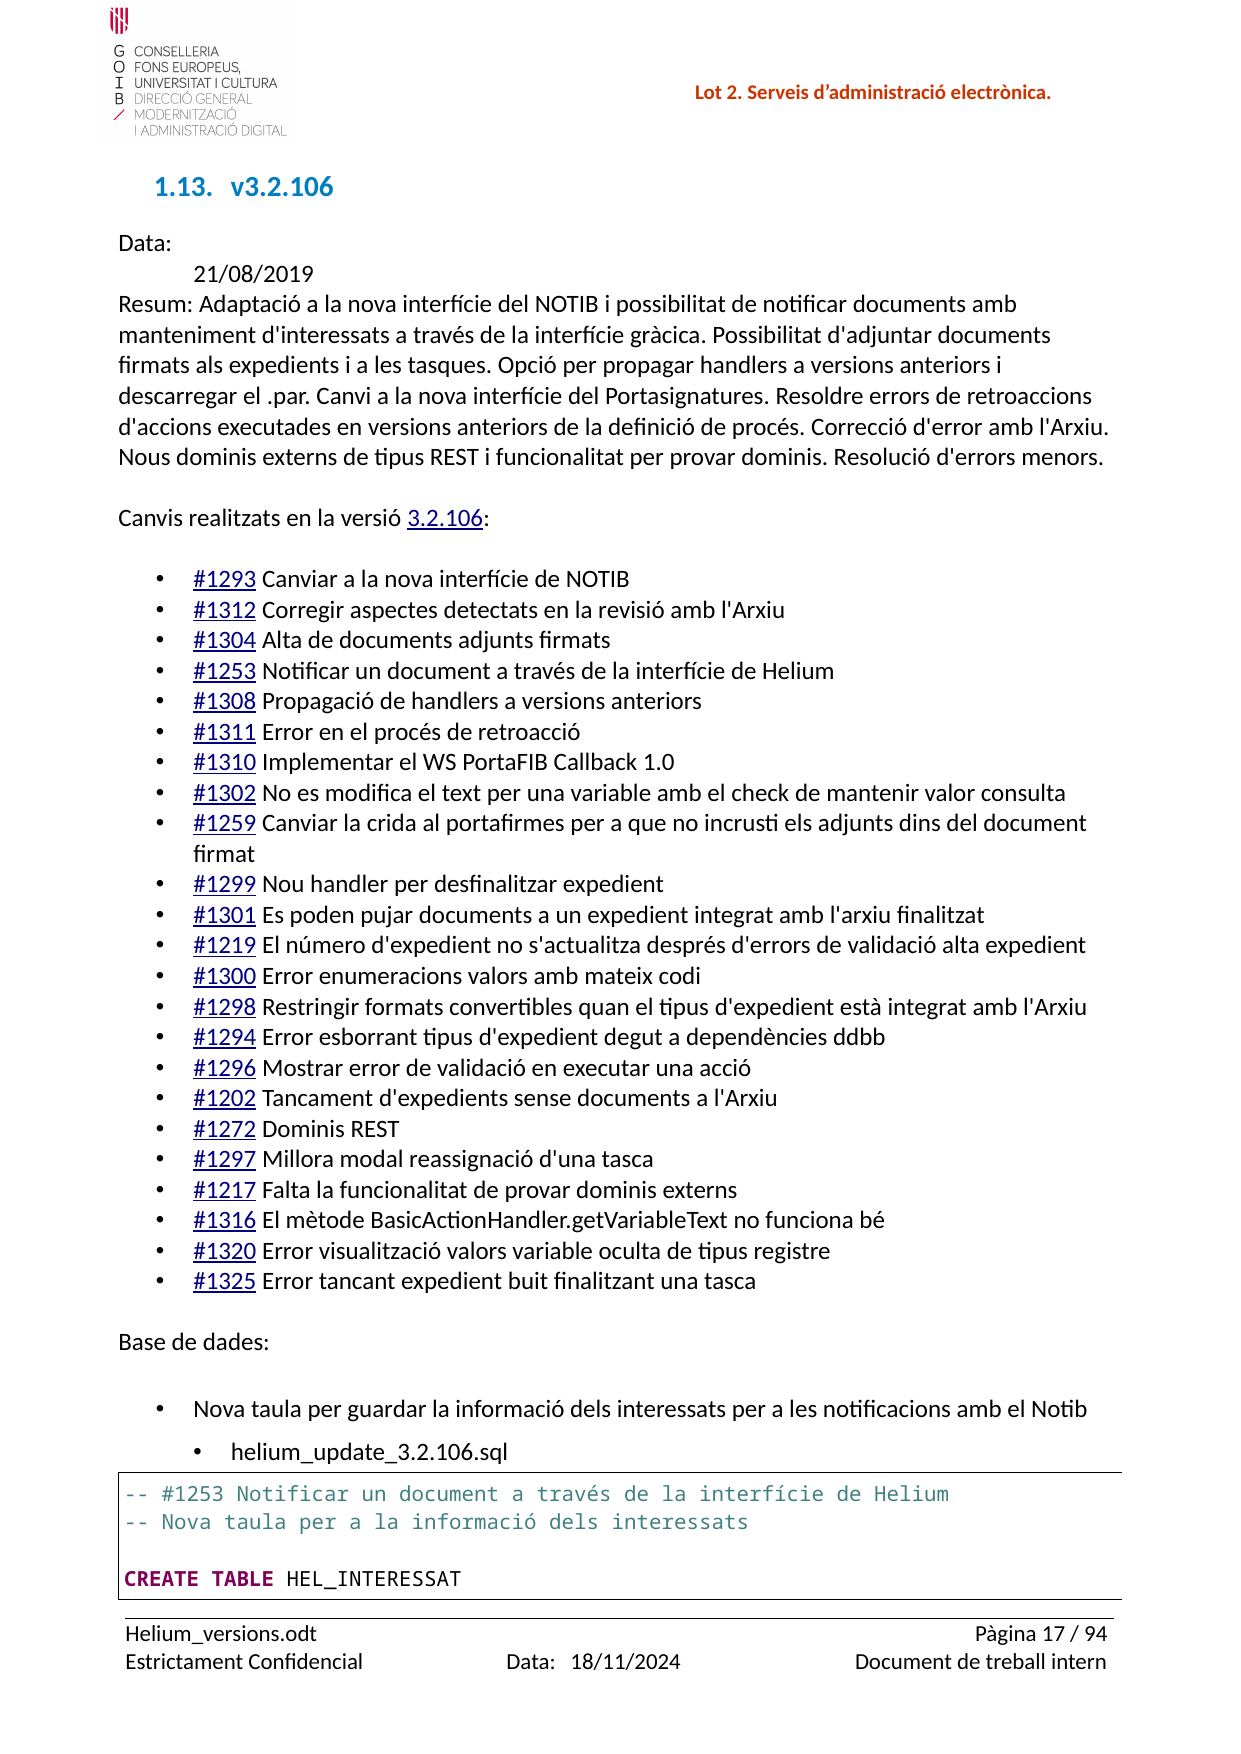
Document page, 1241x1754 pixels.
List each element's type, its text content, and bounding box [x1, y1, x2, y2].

list #1301 Es poden pujar documents a un expedient integrat amb l'arxiu finalitzat [156, 899, 1122, 929]
list #1299 Nou handler per desfinalitzar expedient [156, 868, 1122, 899]
text 21/08/2019 [118, 258, 1122, 289]
list #1272 Dominis REST [156, 1113, 1122, 1143]
list #1202 Tancament d'expedients sense documents a l'Arxiu [156, 1082, 1122, 1113]
list #1320 Error visualització valors variable oculta de tipus registre [156, 1235, 1122, 1265]
list #1308 Propagació de handlers a versions anteriors [156, 685, 1122, 716]
list #1296 Mostrar error de validació en executar una acció [156, 1052, 1122, 1082]
table_header -- #1253 Notificar un document a través de la interfície de Helium -- Nova taula per a la informació dels interessats CREATE TABLE HEL_INTERESSAT [119, 1473, 1122, 1598]
list #1312 Corregir aspectes detectats en la revisió amb l'Arxiu [156, 594, 1122, 624]
list #1302 No es modifica el text per una variable amb el check de mantenir valor consulta [156, 777, 1122, 807]
text Resum: Adaptació a la nova interfície del NOTIB i possibilitat de notificar documents amb manteniment d'interessats a través de la interfície gràcica. Possibilitat d'adjuntar documents firmats als expedients i a les tasques. Opció per propagar handlers a versions anteriors i descarregar el .par. Canvi a la nova interfície del Portasignatures. Resoldre errors de retroaccions d'accions executades en versions anteriors de la definició de procés. Correcció d'error amb l'Arxiu. Nous dominis externs de tipus REST i funcionalitat per provar dominis. Resolució d'errors menors. [118, 289, 1122, 472]
list Nova taula per guardar la informació dels interessats per a les notificacions amb el Notib [156, 1393, 1122, 1424]
list #1219 El número d'expedient no s'actualitza després d'errors de validació alta expedient [156, 929, 1122, 960]
list #1300 Error enumeracions valors amb mateix codi [156, 960, 1122, 991]
list #1259 Canviar la crida al portafirmes per a que no incrusti els adjunts dins del document firmat [156, 807, 1122, 868]
list #1311 Error en el procés de retroacció [156, 716, 1122, 746]
list #1298 Restringir formats convertibles quan el tipus d'expedient està integrat amb l'Arxiu [156, 991, 1122, 1021]
text Data: [118, 228, 1122, 258]
list #1304 Alta de documents adjunts firmats [156, 624, 1122, 655]
list helium_update_3.2.106.sql [193, 1436, 1122, 1466]
list #1325 Error tancant expedient buit finalitzant una tasca [156, 1265, 1122, 1296]
subtitle v3.2.106 [153, 168, 1122, 204]
text Canvis realitzats en la versió 3.2.106: [118, 502, 1122, 533]
list #1253 Notificar un document a través de la interfície de Helium [156, 655, 1122, 685]
list #1310 Implementar el WS PortaFIB Callback 1.0 [156, 746, 1122, 777]
picture [100, 0, 297, 144]
list #1293 Canviar a la nova interfície de NOTIB [156, 563, 1122, 594]
list #1294 Error esborrant tipus d'expedient degut a dependències ddbb [156, 1021, 1122, 1052]
list #1297 Millora modal reassignació d'una tasca [156, 1143, 1122, 1174]
list #1316 El mètode BasicActionHandler.getVariableText no funciona bé [156, 1204, 1122, 1235]
list #1217 Falta la funcionalitat de provar dominis externs [156, 1174, 1122, 1204]
text Base de dades: [118, 1326, 1122, 1357]
